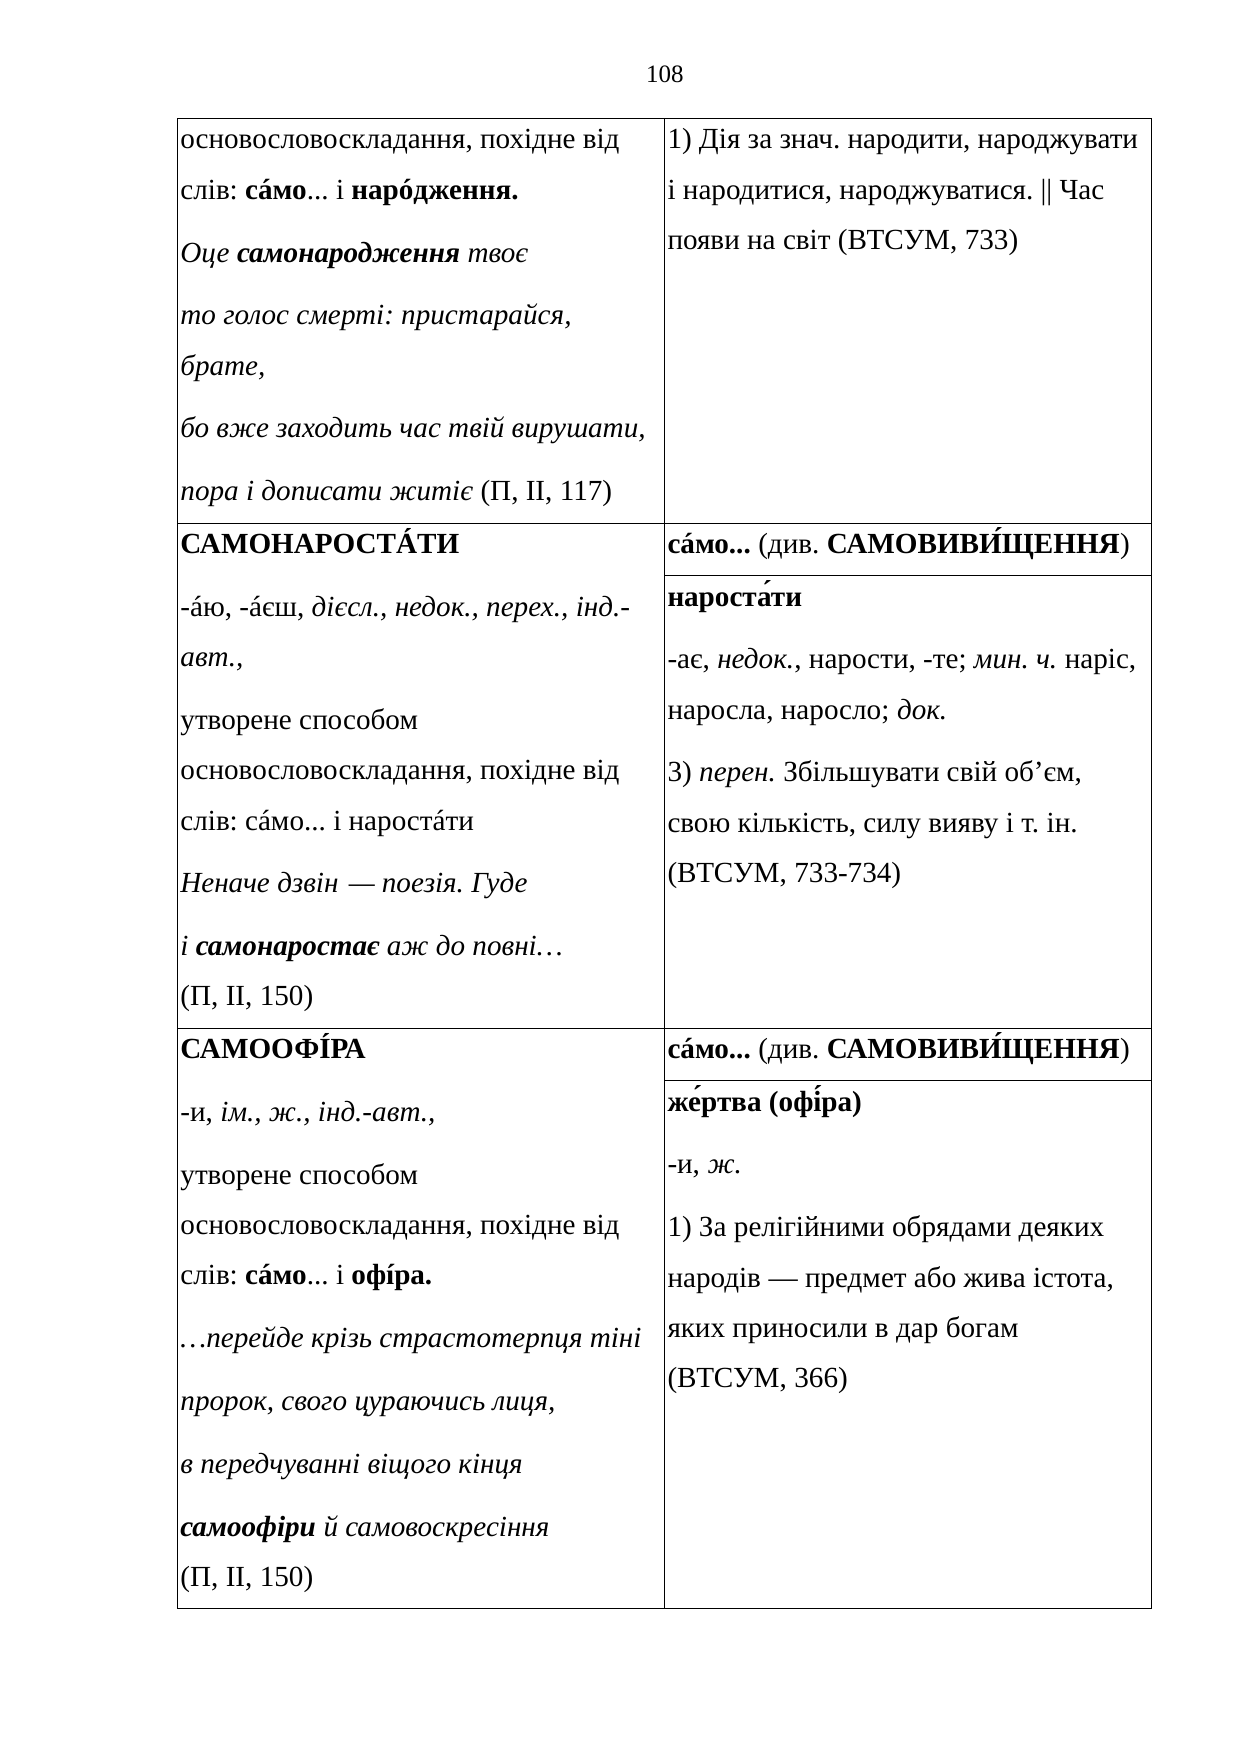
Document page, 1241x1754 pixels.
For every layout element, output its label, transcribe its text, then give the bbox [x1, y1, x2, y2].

table_cell САМОНАРОСТÁТИ -áю, -áєш, дієсл., недок., перех., інд.-авт., утворене способом основословоскладання, похідне від слів: сáмо... і наростáти Неначе дзвін — поезія. Гуде і самонаростає аж до повні… (П, ІІ, 150) [178, 524, 664, 1028]
table_cell 1) Дія за знач. народити, народжувати і народитися, народжуватися. || Час появи на світ (ВТСУМ, 733) [665, 119, 1151, 522]
table_cell нароста́ти -ає, недок., нарости, -те; мин. ч. наріс, наросла, наросло; док. 3) перен. Збільшувати свій об’єм, свою кількість, силу вияву і т. ін. (ВТСУМ, 733-734) [665, 576, 1151, 1028]
table_cell основословоскладання, похідне від слів: сáмо... і нарóдження. Оце самонародження твоє то голос смерті: пристарайся, брате, бо вже заходить час твій вирушати, пора і дописати житіє (П, ІІ, 117) [178, 119, 664, 522]
table_cell САМООФÍРА -и, ім., ж., інд.-авт., утворене способом основословоскладання, похідне від слів: сáмо... і офíра. …перейде крізь страстотерпця тіні пророк, свого цураючись лиця, в передчуванні віщого кінця самоофіри й самовоскресіння (П, ІІ, 150) [178, 1029, 664, 1608]
table_cell сáмо... (див. САМОВИВИ́ЩЕННЯ) [665, 524, 1151, 575]
table_cell сáмо... (див. САМОВИВИ́ЩЕННЯ) [665, 1029, 1151, 1080]
table_cell же́ртва (офі́ра) -и, ж. 1) За релігійними обрядами деяких народів — предмет або жива істота, яких приносили в дар богам (ВТСУМ, 366) [665, 1081, 1151, 1608]
